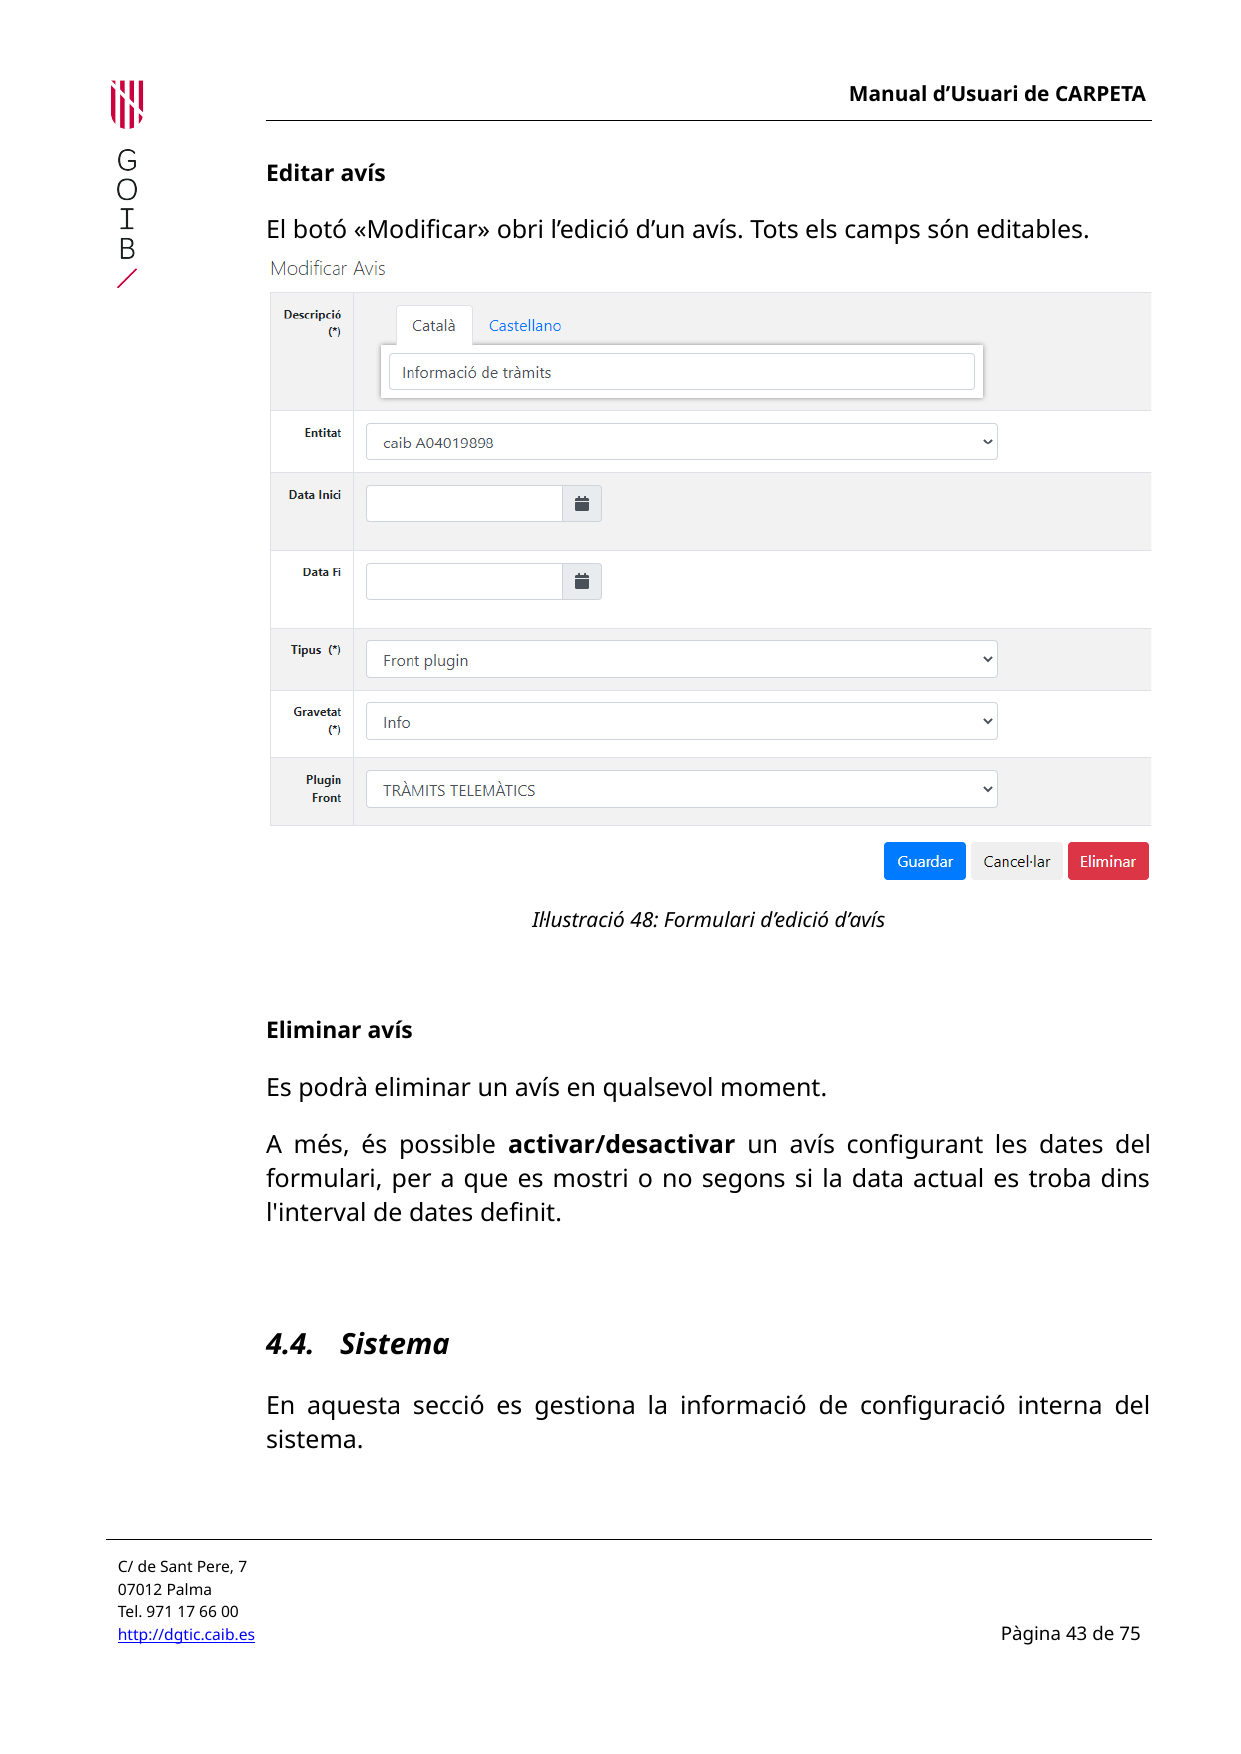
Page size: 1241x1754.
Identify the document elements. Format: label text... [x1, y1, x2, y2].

list Eliminar avís [266, 1014, 1152, 1046]
picture [265, 257, 1152, 882]
subtitle Sistema [266, 1323, 1152, 1363]
text Il·lustració 48: Formulari d’edició d’avís [266, 882, 1152, 933]
picture [82, 57, 172, 319]
text En aquesta secció es gestiona la informació de configuració interna del sistema. [266, 1387, 1152, 1455]
list El botó «Modificar» obri l’edició d’un avís. Tots els camps són editables. [266, 211, 1152, 245]
list A més, és possible activar/desactivar un avís configurant les dates del formulari, per a que es mostri o no segons si la data actual es troba dins l'interval de dates definit. [266, 1127, 1152, 1229]
list Editar avís [266, 156, 1152, 188]
list Es podrà eliminar un avís en qualsevol moment. [266, 1069, 1152, 1103]
